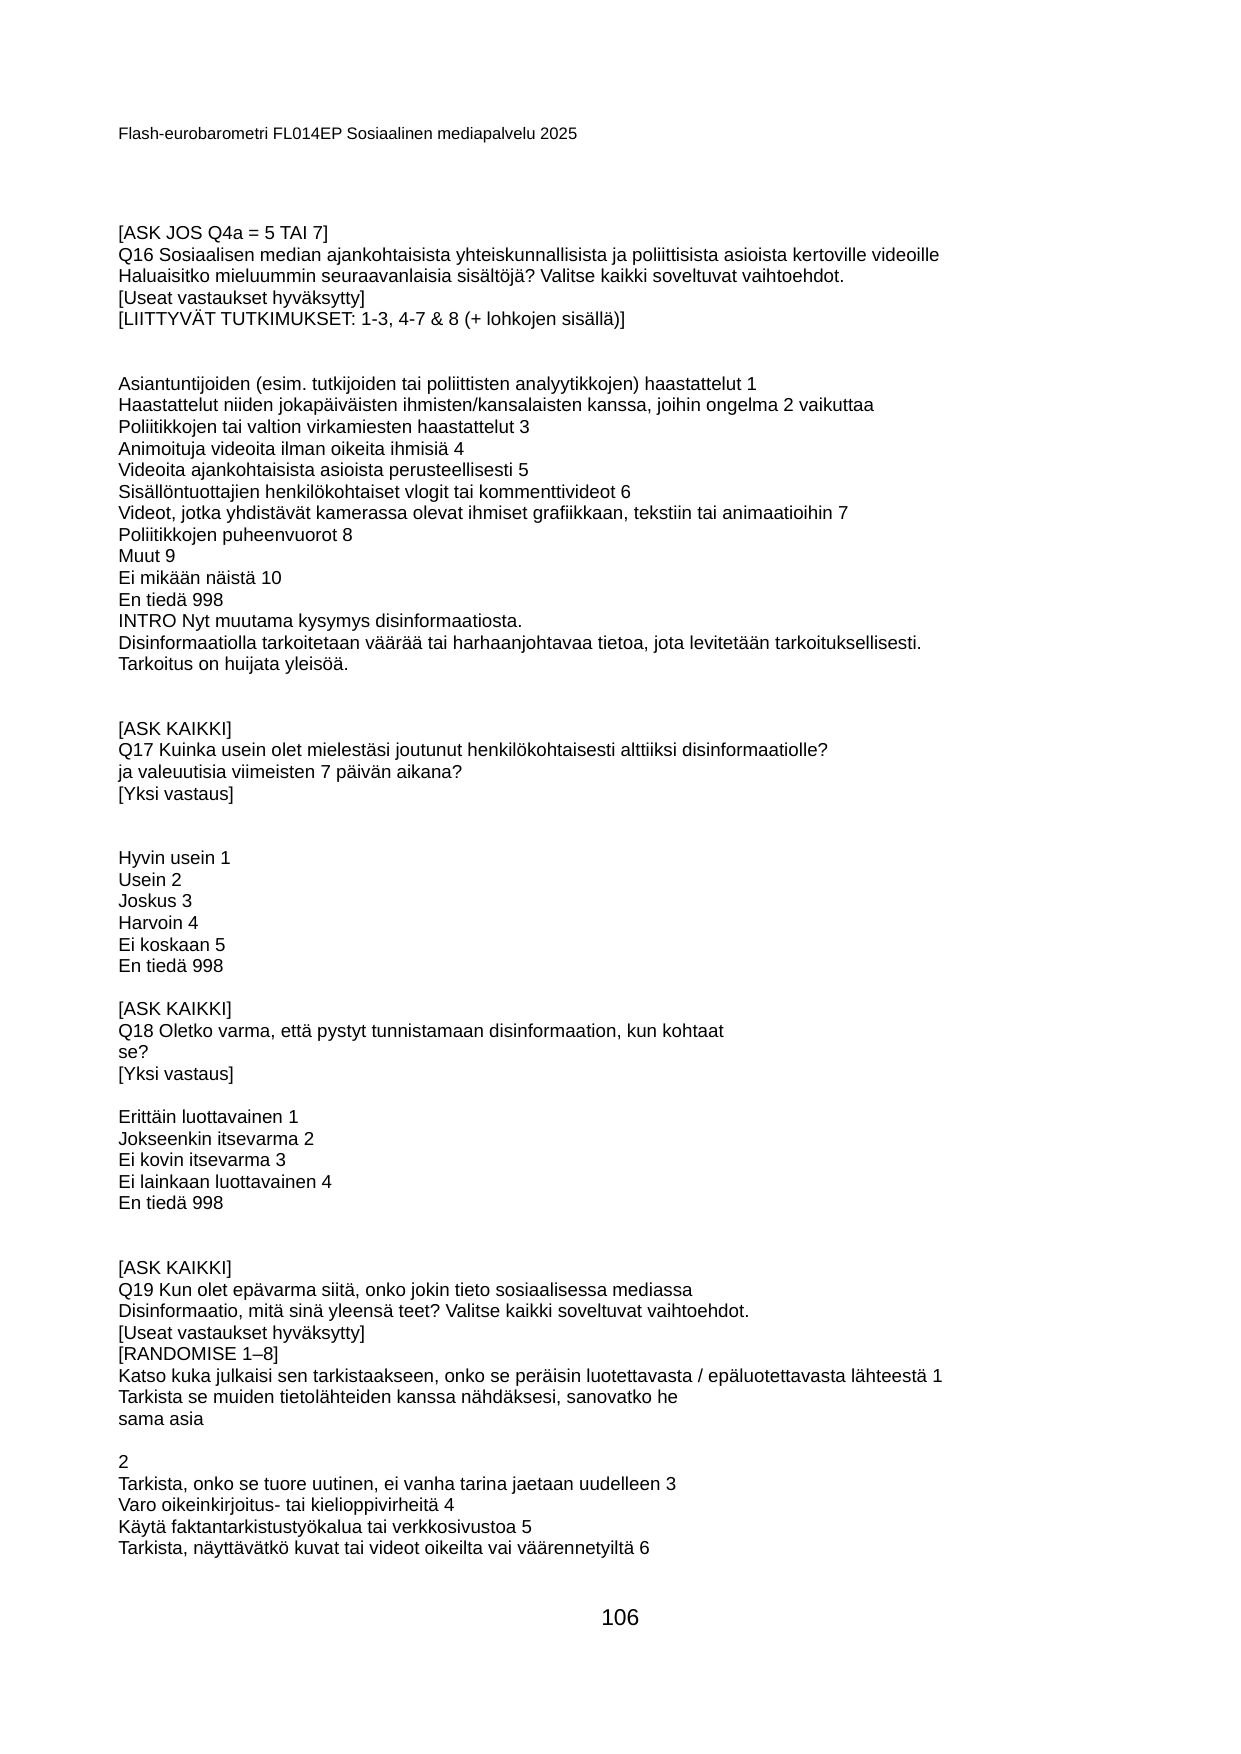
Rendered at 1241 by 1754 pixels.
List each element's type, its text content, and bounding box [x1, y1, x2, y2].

text Poliitikkojen tai valtion virkamiesten haastattelut 3 [118, 416, 1122, 437]
text Q18 Oletko varma, että pystyt tunnistamaan disinformaation, kun kohtaat [118, 1019, 1122, 1041]
text Tarkoitus on huijata yleisöä. [118, 653, 1122, 674]
text Animoituja videoita ilman oikeita ihmisiä 4 [118, 437, 1122, 459]
text Haluaisitko mieluummin seuraavanlaisia sisältöjä? Valitse kaikki soveltuvat vaihtoehdot. [118, 265, 1122, 286]
text [Yksi vastaus] [118, 1063, 1122, 1084]
text [ASK KAIKKI] [118, 718, 1122, 739]
text [RANDOMISE 1–8] [118, 1343, 1122, 1364]
text Hyvin usein 1 [118, 847, 1122, 869]
text Asiantuntijoiden (esim. tutkijoiden tai poliittisten analyytikkojen) haastattelut 1 [118, 373, 1122, 394]
text sama asia [118, 1408, 1122, 1429]
text [Useat vastaukset hyväksytty] [118, 1321, 1122, 1343]
text [ASK JOS Q4a = 5 TAI 7] [118, 222, 1122, 243]
text 2 [118, 1451, 1122, 1472]
text Disinformaatio, mitä sinä yleensä teet? Valitse kaikki soveltuvat vaihtoehdot. [118, 1300, 1122, 1321]
text En tiedä 998 [118, 1192, 1122, 1214]
text Haastattelut niiden jokapäiväisten ihmisten/kansalaisten kanssa, joihin ongelma 2 vaikuttaa [118, 394, 1122, 416]
text [LIITTYVÄT TUTKIMUKSET: 1-3, 4-7 & 8 (+ lohkojen sisällä)] [118, 308, 1122, 329]
text Muut 9 [118, 545, 1122, 567]
text En tiedä 998 [118, 588, 1122, 610]
text Disinformaatiolla tarkoitetaan väärää tai harhaanjohtavaa tietoa, jota levitetään tarkoituksellisesti. [118, 631, 1122, 653]
text [Yksi vastaus] [118, 782, 1122, 804]
text se? [118, 1041, 1122, 1063]
text Käytä faktantarkistustyökalua tai verkkosivustoa 5 [118, 1516, 1122, 1537]
text Jokseenkin itsevarma 2 [118, 1127, 1122, 1149]
text Usein 2 [118, 869, 1122, 890]
text Poliitikkojen puheenvuorot 8 [118, 524, 1122, 545]
text Videot, jotka yhdistävät kamerassa olevat ihmiset grafiikkaan, tekstiin tai animaatioihin 7 [118, 502, 1122, 524]
text [ASK KAIKKI] [118, 1257, 1122, 1278]
text Erittäin luottavainen 1 [118, 1106, 1122, 1127]
text Tarkista, onko se tuore uutinen, ei vanha tarina jaetaan uudelleen 3 [118, 1472, 1122, 1494]
text INTRO Nyt muutama kysymys disinformaatiosta. [118, 610, 1122, 631]
text Joskus 3 [118, 890, 1122, 912]
text Katso kuka julkaisi sen tarkistaakseen, onko se peräisin luotettavasta / epäluotettavasta lähteestä 1 [118, 1364, 1122, 1386]
text Harvoin 4 [118, 912, 1122, 933]
text [ASK KAIKKI] [118, 998, 1122, 1019]
text Q17 Kuinka usein olet mielestäsi joutunut henkilökohtaisesti alttiiksi disinformaatiolle? [118, 739, 1122, 761]
text Videoita ajankohtaisista asioista perusteellisesti 5 [118, 459, 1122, 481]
text [Useat vastaukset hyväksytty] [118, 286, 1122, 308]
text Tarkista se muiden tietolähteiden kanssa nähdäksesi, sanovatko he [118, 1386, 1122, 1408]
text Ei koskaan 5 [118, 933, 1122, 955]
text Tarkista, näyttävätkö kuvat tai videot oikeilta vai väärennetyiltä 6 [118, 1537, 1122, 1559]
text Varo oikeinkirjoitus- tai kielioppivirheitä 4 [118, 1494, 1122, 1516]
text Q16 Sosiaalisen median ajankohtaisista yhteiskunnallisista ja poliittisista asioista kertoville videoille [118, 243, 1122, 265]
text En tiedä 998 [118, 955, 1122, 976]
text Sisällöntuottajien henkilökohtaiset vlogit tai kommenttivideot 6 [118, 481, 1122, 502]
text Ei mikään näistä 10 [118, 567, 1122, 588]
text Ei kovin itsevarma 3 [118, 1149, 1122, 1171]
text Ei lainkaan luottavainen 4 [118, 1171, 1122, 1192]
text Q19 Kun olet epävarma siitä, onko jokin tieto sosiaalisessa mediassa [118, 1278, 1122, 1300]
text ja valeuutisia viimeisten 7 päivän aikana? [118, 761, 1122, 782]
